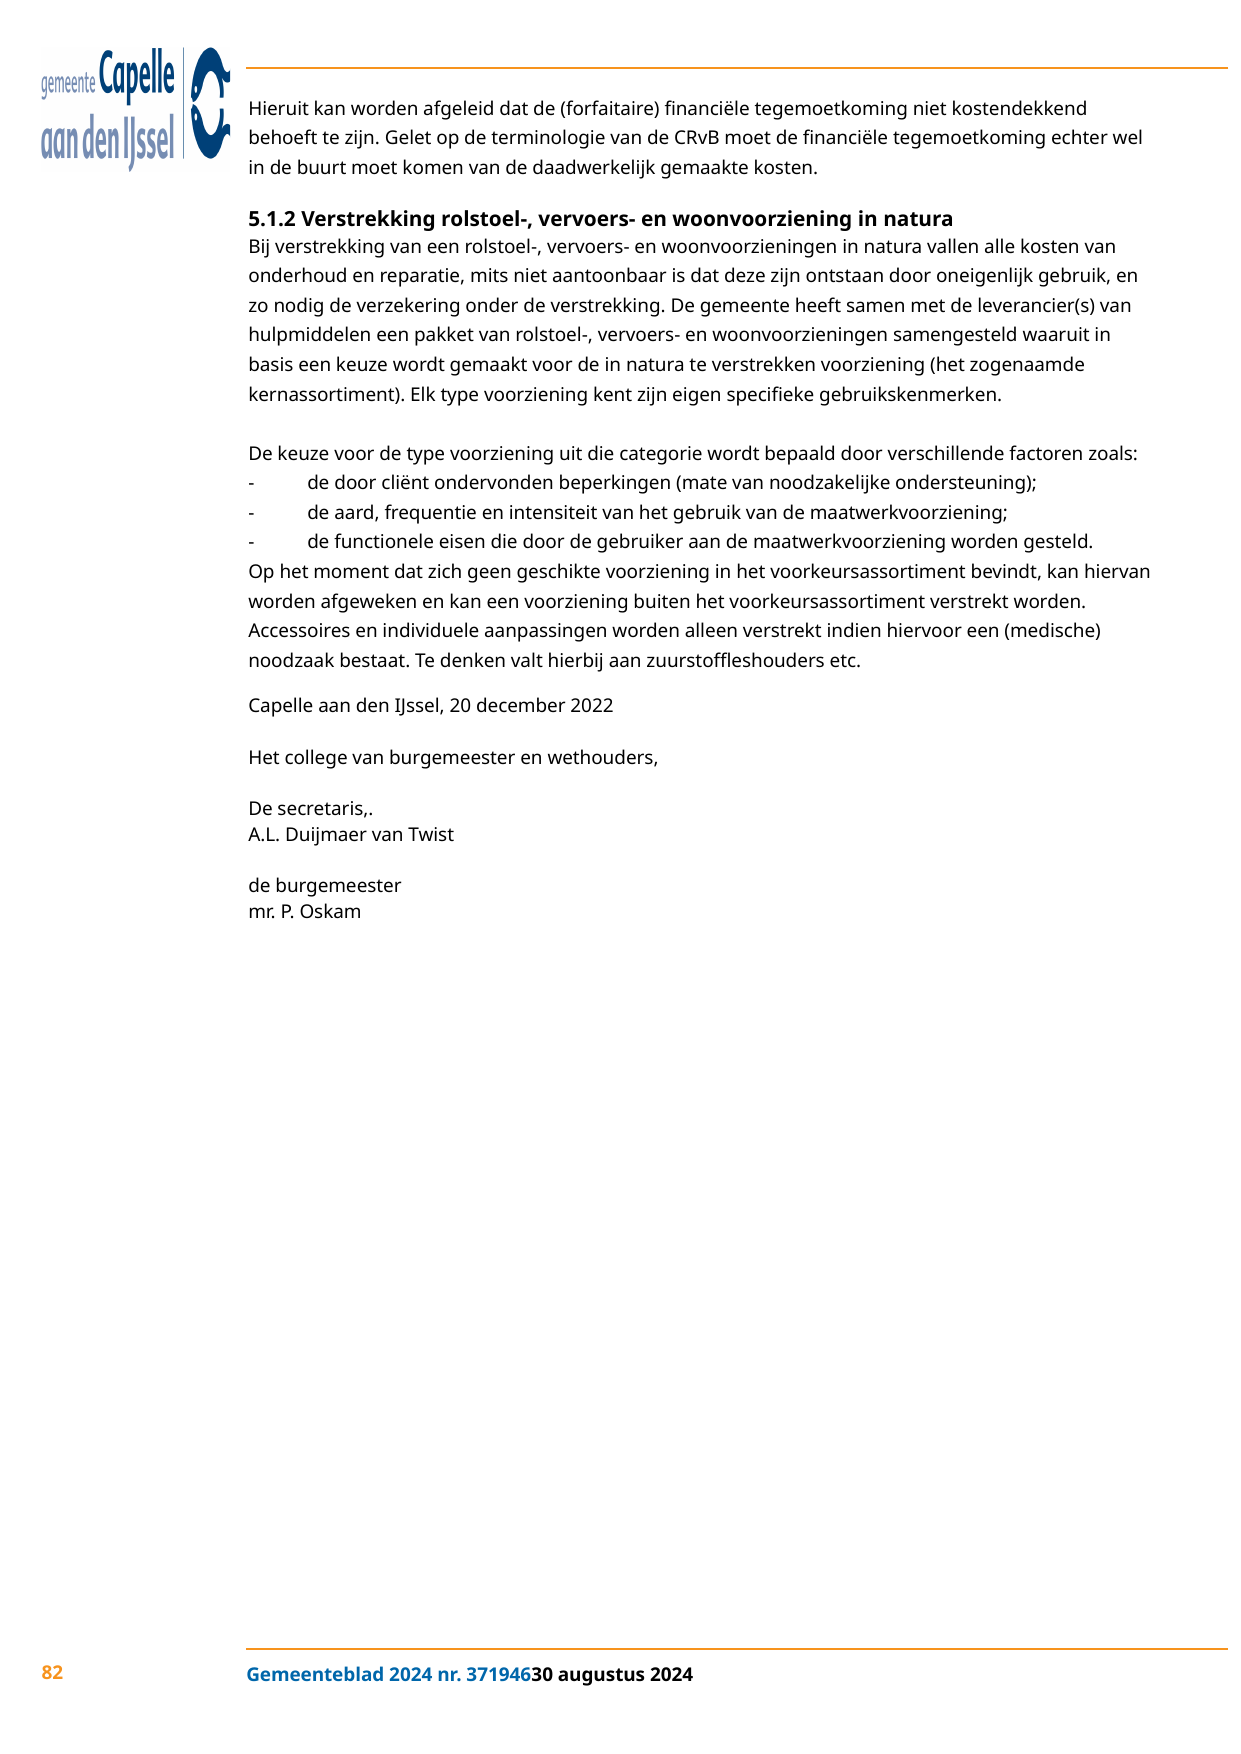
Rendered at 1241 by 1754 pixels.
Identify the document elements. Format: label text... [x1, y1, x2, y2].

text Capelle aan den IJssel, 20 december 2022 [248, 693, 1152, 718]
text Op het moment dat zich geen geschikte voorziening in het voorkeursassortiment bevindt, kan hiervan worden afgeweken en kan een voorziening buiten het voorkeursassortiment verstrekt worden. [248, 558, 1152, 613]
text de burgemeester [248, 873, 1152, 898]
text De secretaris,. [248, 796, 1152, 821]
text mr. P. Oskam [248, 898, 1152, 924]
text Accessoires en individuele aanpassingen worden alleen verstrekt indien hiervoor een (medische) noodzaak bestaat. Te denken valt hierbij aan zuurstoffleshouders etc. [248, 617, 1152, 673]
text Bij verstrekking van een rolstoel-, vervoers- en woonvoorzieningen in natura vallen alle kosten van onderhoud en reparatie, mits niet aantoonbaar is dat deze zijn ontstaan door oneigenlijk gebruik, en zo nodig de verzekering onder de verstrekking. De gemeente heeft samen met de leverancier(s) van hulpmiddelen een pakket van rolstoel-, vervoers- en woonvoorzieningen samengesteld waaruit in basis een keuze wordt gemaakt voor de in natura te verstrekken voorziening (het zogenaamde kernassortiment). Elk type voorziening kent zijn eigen specifieke gebruikskenmerken. [248, 233, 1152, 406]
list de aard, frequentie en intensiteit van het gebruik van de maatwerkvoorziening; [248, 499, 1152, 525]
list de door cliënt ondervonden beperkingen (mate van noodzakelijke ondersteuning); [248, 469, 1152, 495]
text A.L. Duijmaer van Twist [248, 821, 1152, 847]
picture [41, 47, 231, 172]
list de functionele eisen die door de gebruiker aan de maatwerkvoorziening worden gesteld. [248, 529, 1152, 554]
text Hieruit kan worden afgeleid dat de (forfaitaire) financiële tegemoetkoming niet kostendekkend behoeft te zijn. Gelet op de terminologie van de CRvB moet de financiële tegemoetkoming echter wel in de buurt moet komen van de daadwerkelijk gemaakte kosten. [248, 95, 1152, 180]
text De keuze voor de type voorziening uit die categorie wordt bepaald door verschillende factoren zoals: [248, 440, 1152, 466]
text 5.1.2 Verstrekking rolstoel-, vervoers- en woonvoorziening in natura [248, 204, 1152, 233]
text Het college van burgemeester en wethouders, [248, 744, 1152, 770]
